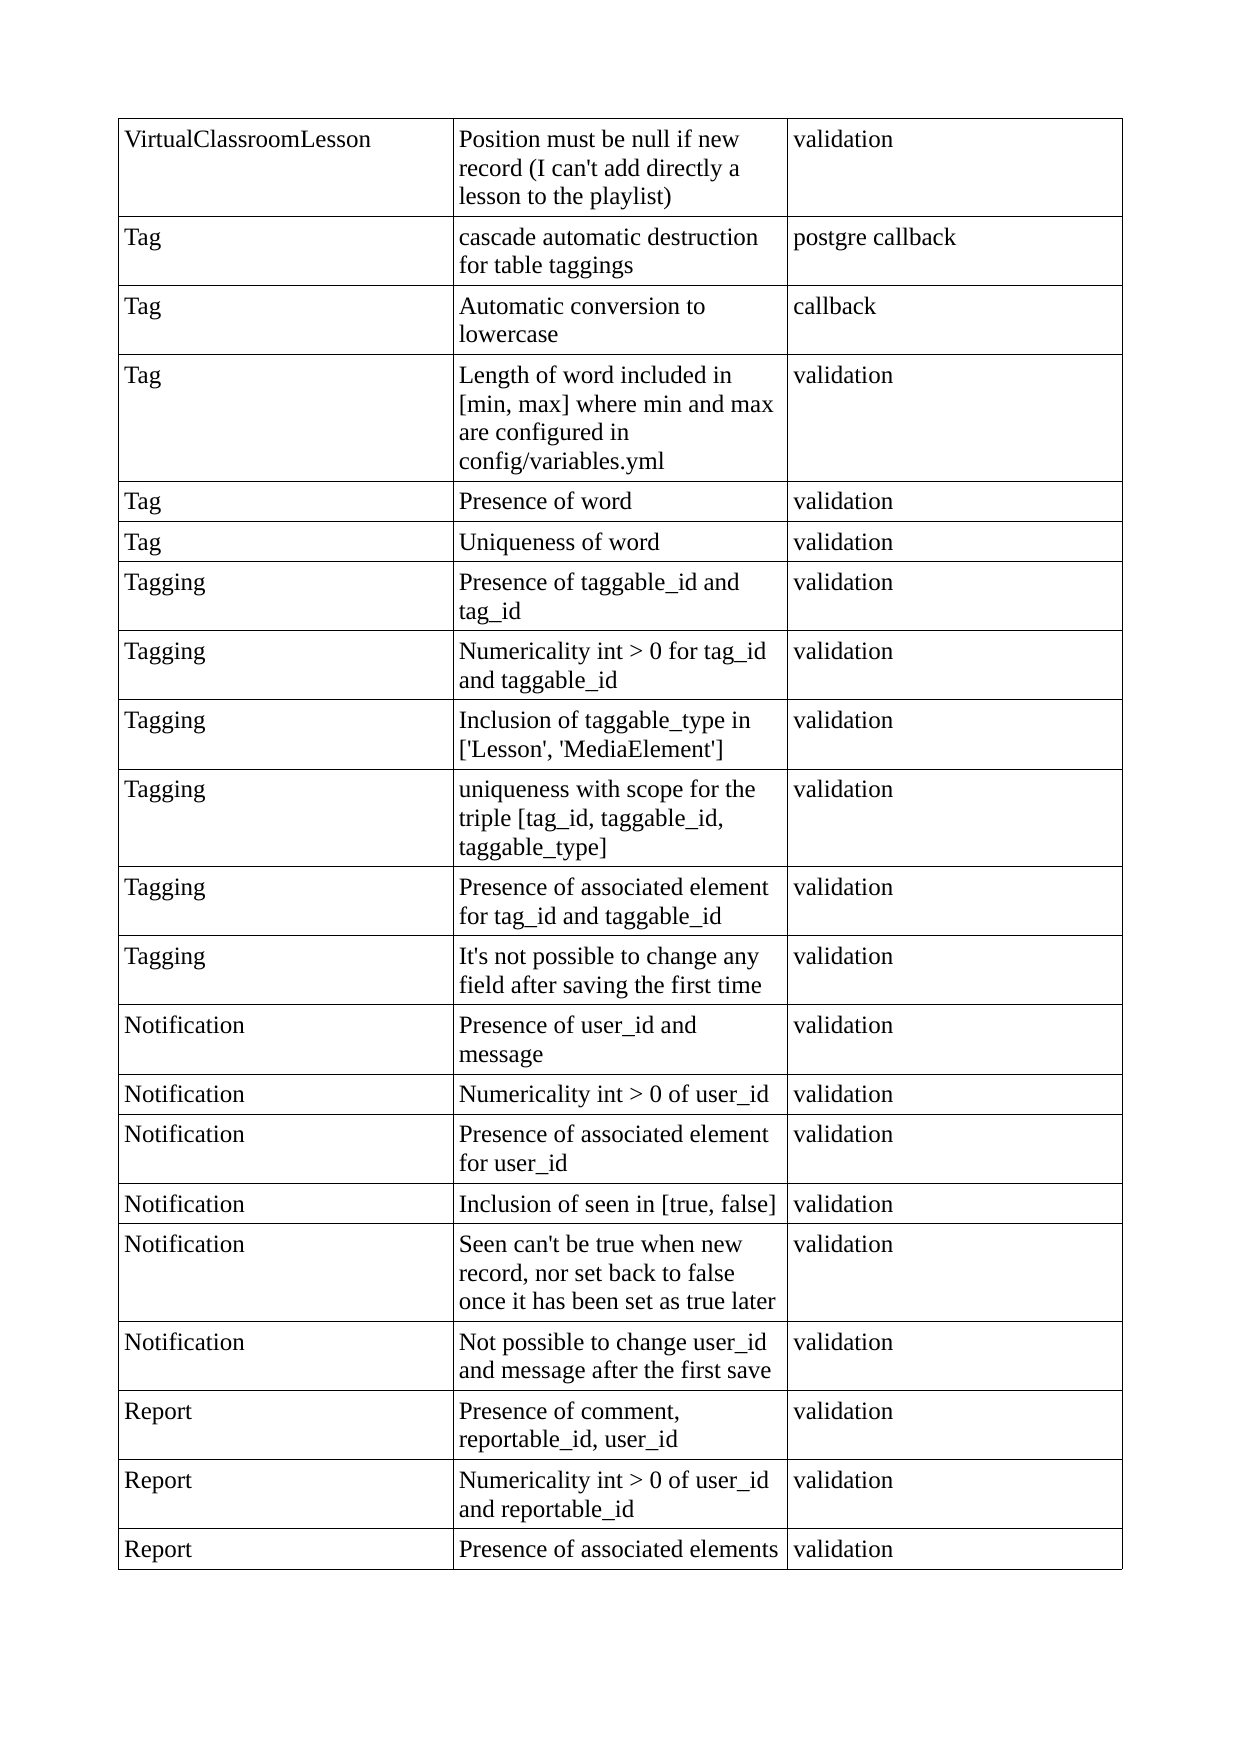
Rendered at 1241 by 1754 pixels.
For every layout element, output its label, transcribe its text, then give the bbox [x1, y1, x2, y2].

table_cell Not possible to change user_id and message after the first save [454, 1322, 787, 1390]
table_cell Notification [119, 1322, 453, 1390]
table_cell Numericality int > 0 of user_id and reportable_id [454, 1460, 787, 1528]
table_cell uniqueness with scope for the triple [tag_id, taggable_id, taggable_type] [454, 770, 787, 866]
table_cell Tagging [119, 631, 453, 699]
table_cell validation [788, 1460, 1122, 1528]
table_cell VirtualClassroomLesson [119, 119, 453, 216]
table_cell validation [788, 1184, 1122, 1223]
table_cell Presence of comment, reportable_id, user_id [454, 1391, 787, 1459]
table_cell validation [788, 482, 1122, 521]
table_cell Inclusion of seen in [true, false] [454, 1184, 787, 1223]
table_cell Numericality int > 0 for tag_id and taggable_id [454, 631, 787, 699]
table_cell validation [788, 1075, 1122, 1114]
table_cell Notification [119, 1115, 453, 1183]
table_cell Tagging [119, 700, 453, 768]
table_cell Tagging [119, 936, 453, 1004]
table_cell Uniqueness of word [454, 522, 787, 561]
table_cell Notification [119, 1184, 453, 1223]
table_cell Position must be null if new record (I can't add directly a lesson to the playlist) [454, 119, 787, 216]
table_cell validation [788, 1391, 1122, 1459]
table_cell validation [788, 770, 1122, 866]
table_cell Automatic conversion to lowercase [454, 286, 787, 354]
table_cell Tag [119, 217, 453, 285]
table_cell validation [788, 1005, 1122, 1073]
table_cell validation [788, 936, 1122, 1004]
table_cell validation [788, 1224, 1122, 1321]
table_cell Presence of word [454, 482, 787, 521]
table_cell Length of word included in [min, max] where min and max are configured in config/variables.yml [454, 355, 787, 481]
table_cell validation [788, 867, 1122, 935]
table_cell Inclusion of taggable_type in ['Lesson', 'MediaElement'] [454, 700, 787, 768]
table_cell It's not possible to change any field after saving the first time [454, 936, 787, 1004]
table_cell Presence of associated element for tag_id and taggable_id [454, 867, 787, 935]
table_cell Report [119, 1529, 453, 1568]
table_cell Notification [119, 1005, 453, 1073]
table_cell Notification [119, 1224, 453, 1321]
table_cell validation [788, 700, 1122, 768]
table_cell Tagging [119, 770, 453, 866]
table_cell validation [788, 631, 1122, 699]
table_cell validation [788, 1115, 1122, 1183]
table_cell validation [788, 1322, 1122, 1390]
table_cell Tag [119, 355, 453, 481]
table_cell Tagging [119, 562, 453, 630]
table_cell Report [119, 1391, 453, 1459]
table_cell Tagging [119, 867, 453, 935]
table_cell validation [788, 119, 1122, 216]
table_cell validation [788, 522, 1122, 561]
table_cell Presence of user_id and message [454, 1005, 787, 1073]
table_cell Seen can't be true when new record, nor set back to false once it has been set as true later [454, 1224, 787, 1321]
table_cell postgre callback [788, 217, 1122, 285]
table_cell validation [788, 1529, 1122, 1568]
table_cell Report [119, 1460, 453, 1528]
table_cell Presence of taggable_id and tag_id [454, 562, 787, 630]
table_cell Notification [119, 1075, 453, 1114]
table_cell cascade automatic destruction for table taggings [454, 217, 787, 285]
table_cell Tag [119, 286, 453, 354]
table_cell callback [788, 286, 1122, 354]
table_cell Presence of associated element for user_id [454, 1115, 787, 1183]
table_cell validation [788, 562, 1122, 630]
table_cell Tag [119, 522, 453, 561]
table_cell Tag [119, 482, 453, 521]
table_cell Numericality int > 0 of user_id [454, 1075, 787, 1114]
table_cell Presence of associated elements [454, 1529, 787, 1568]
table_cell validation [788, 355, 1122, 481]
